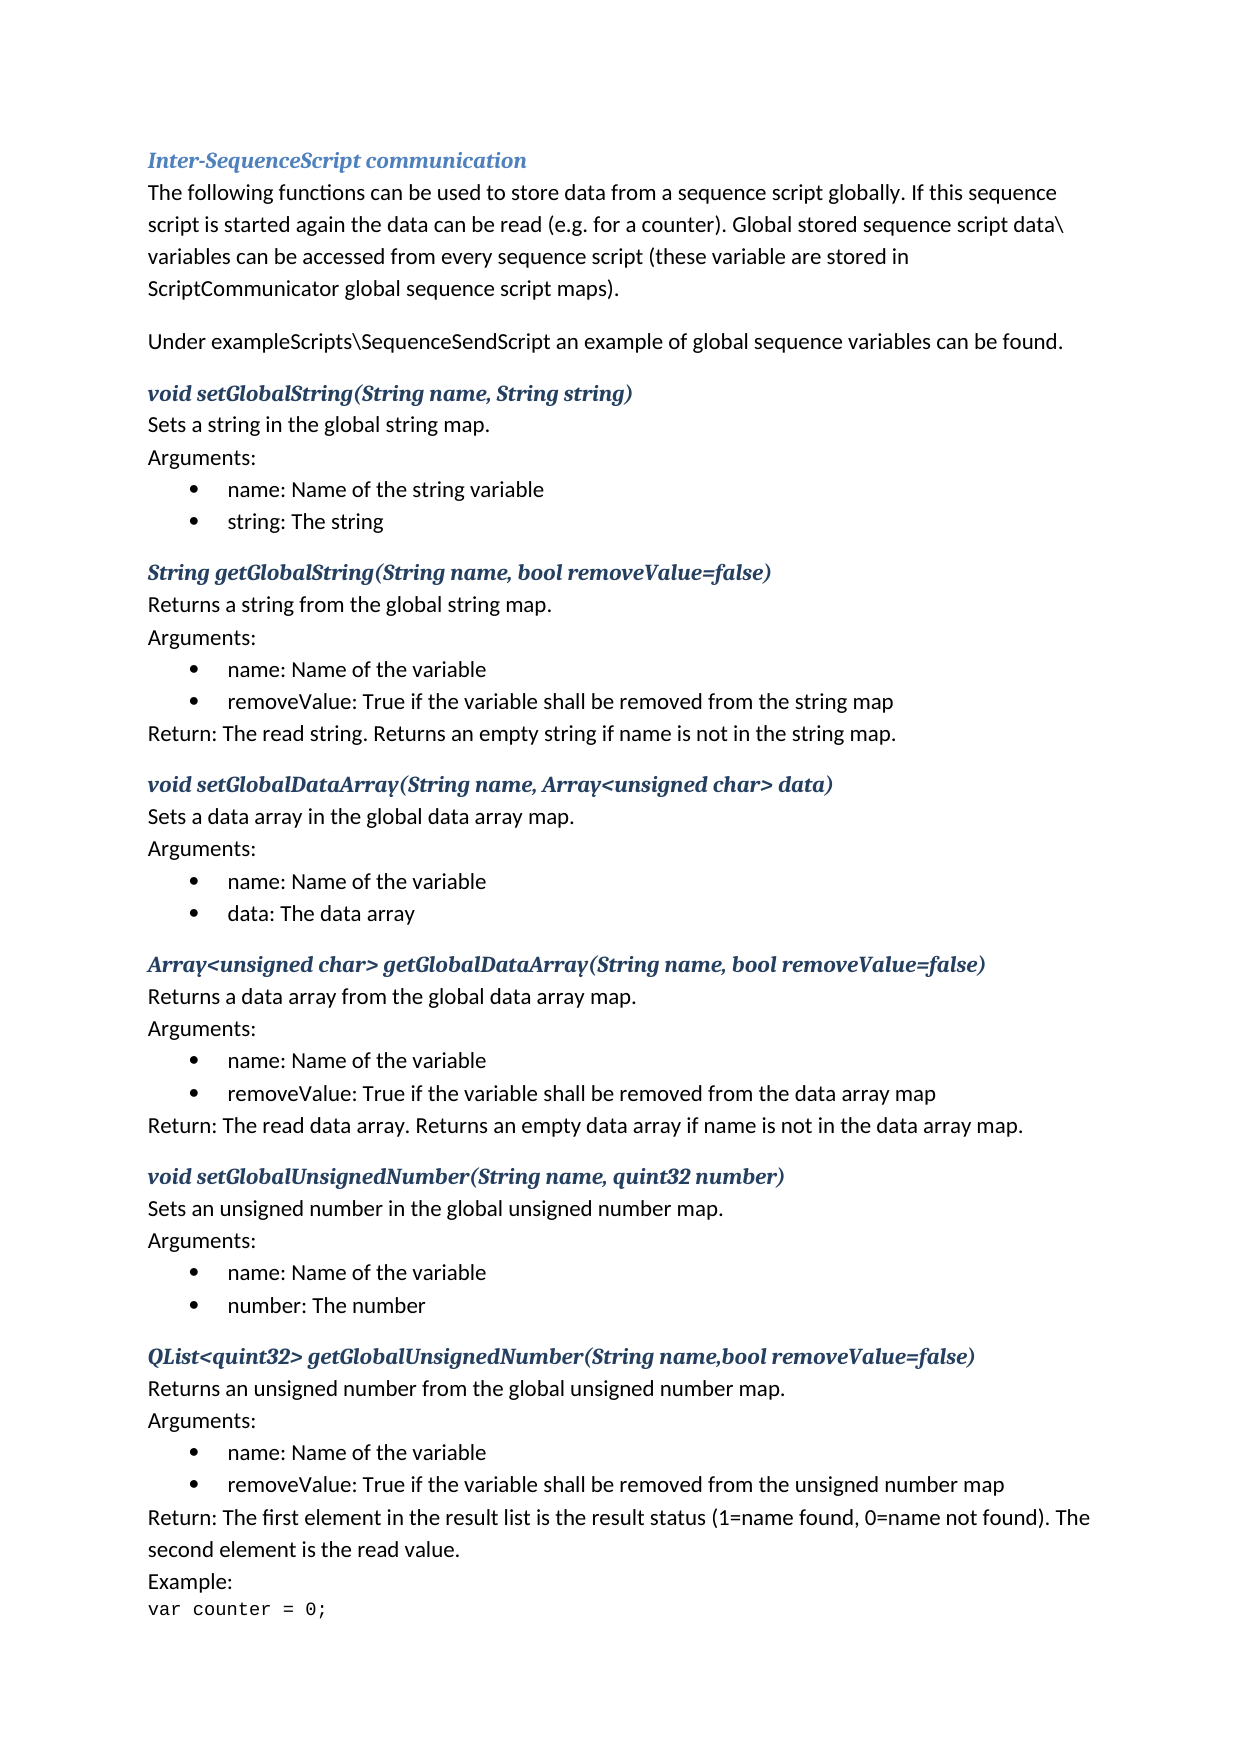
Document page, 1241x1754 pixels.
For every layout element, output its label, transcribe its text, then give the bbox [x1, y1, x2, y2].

text Arguments: [148, 834, 1093, 863]
text Arguments: [148, 1014, 1093, 1042]
text Under exampleScripts\SequenceSendScript an example of global sequence variables can be found. [148, 327, 1093, 355]
list name: Name of the variable [190, 1047, 1093, 1074]
text Arguments: [148, 1406, 1093, 1434]
list var counter = 0; [148, 1599, 1093, 1621]
list name: Name of the variable [190, 1258, 1093, 1287]
list Return: The first element in the result list is the result status (1=name found, 0=name not found). The second element is the read value. [148, 1503, 1093, 1563]
text Returns an unsigned number from the global unsigned number map. [148, 1374, 1093, 1402]
subtitle void setGlobalDataArray(String name, Array<unsigned char> data) [148, 772, 1093, 798]
subtitle void setGlobalString(String name, String string) [148, 380, 1093, 407]
text The following functions can be used to store data from a sequence script globally. If this sequence script is started again the data can be read (e.g. for a counter). Global stored sequence script data\variables can be accessed from every sequence script (these variable are stored in ScriptCommunicator global sequence script maps). [148, 178, 1093, 302]
text Arguments: [148, 623, 1093, 651]
text Sets a data array in the global data array map. [148, 802, 1093, 830]
subtitle String getGlobalString(String name, bool removeValue=false) [148, 560, 1093, 587]
subtitle Array<unsigned char> getGlobalDataArray(String name, bool removeValue=false) [148, 952, 1093, 978]
list Return: The read data array. Returns an empty data array if name is not in the data array map. [148, 1111, 1093, 1139]
list Return: The read string. Returns an empty string if name is not in the string map. [148, 719, 1093, 747]
list number: The number [190, 1291, 1093, 1319]
list removeValue: True if the variable shall be removed from the string map [190, 687, 1093, 715]
text Returns a data array from the global data array map. [148, 982, 1093, 1010]
text Sets a string in the global string map. [148, 411, 1093, 439]
subtitle Inter-SequenceScript communication [148, 148, 1093, 174]
list removeValue: True if the variable shall be removed from the data array map [190, 1079, 1093, 1107]
subtitle void setGlobalUnsignedNumber(String name, quint32 number) [148, 1164, 1093, 1190]
list name: Name of the variable [190, 867, 1093, 895]
list name: Name of the variable [190, 1438, 1093, 1466]
list name: Name of the variable [190, 655, 1093, 683]
text Arguments: [148, 1226, 1093, 1254]
text Returns a string from the global string map. [148, 590, 1093, 618]
list removeValue: True if the variable shall be removed from the unsigned number map [190, 1471, 1093, 1498]
list string: The string [190, 507, 1093, 535]
list data: The data array [190, 899, 1093, 927]
list name: Name of the string variable [190, 475, 1093, 503]
subtitle QList<quint32> getGlobalUnsignedNumber(String name,bool removeValue=false) [148, 1344, 1093, 1370]
text Sets an unsigned number in the global unsigned number map. [148, 1194, 1093, 1222]
text Arguments: [148, 443, 1093, 471]
list Example: [148, 1567, 1093, 1595]
